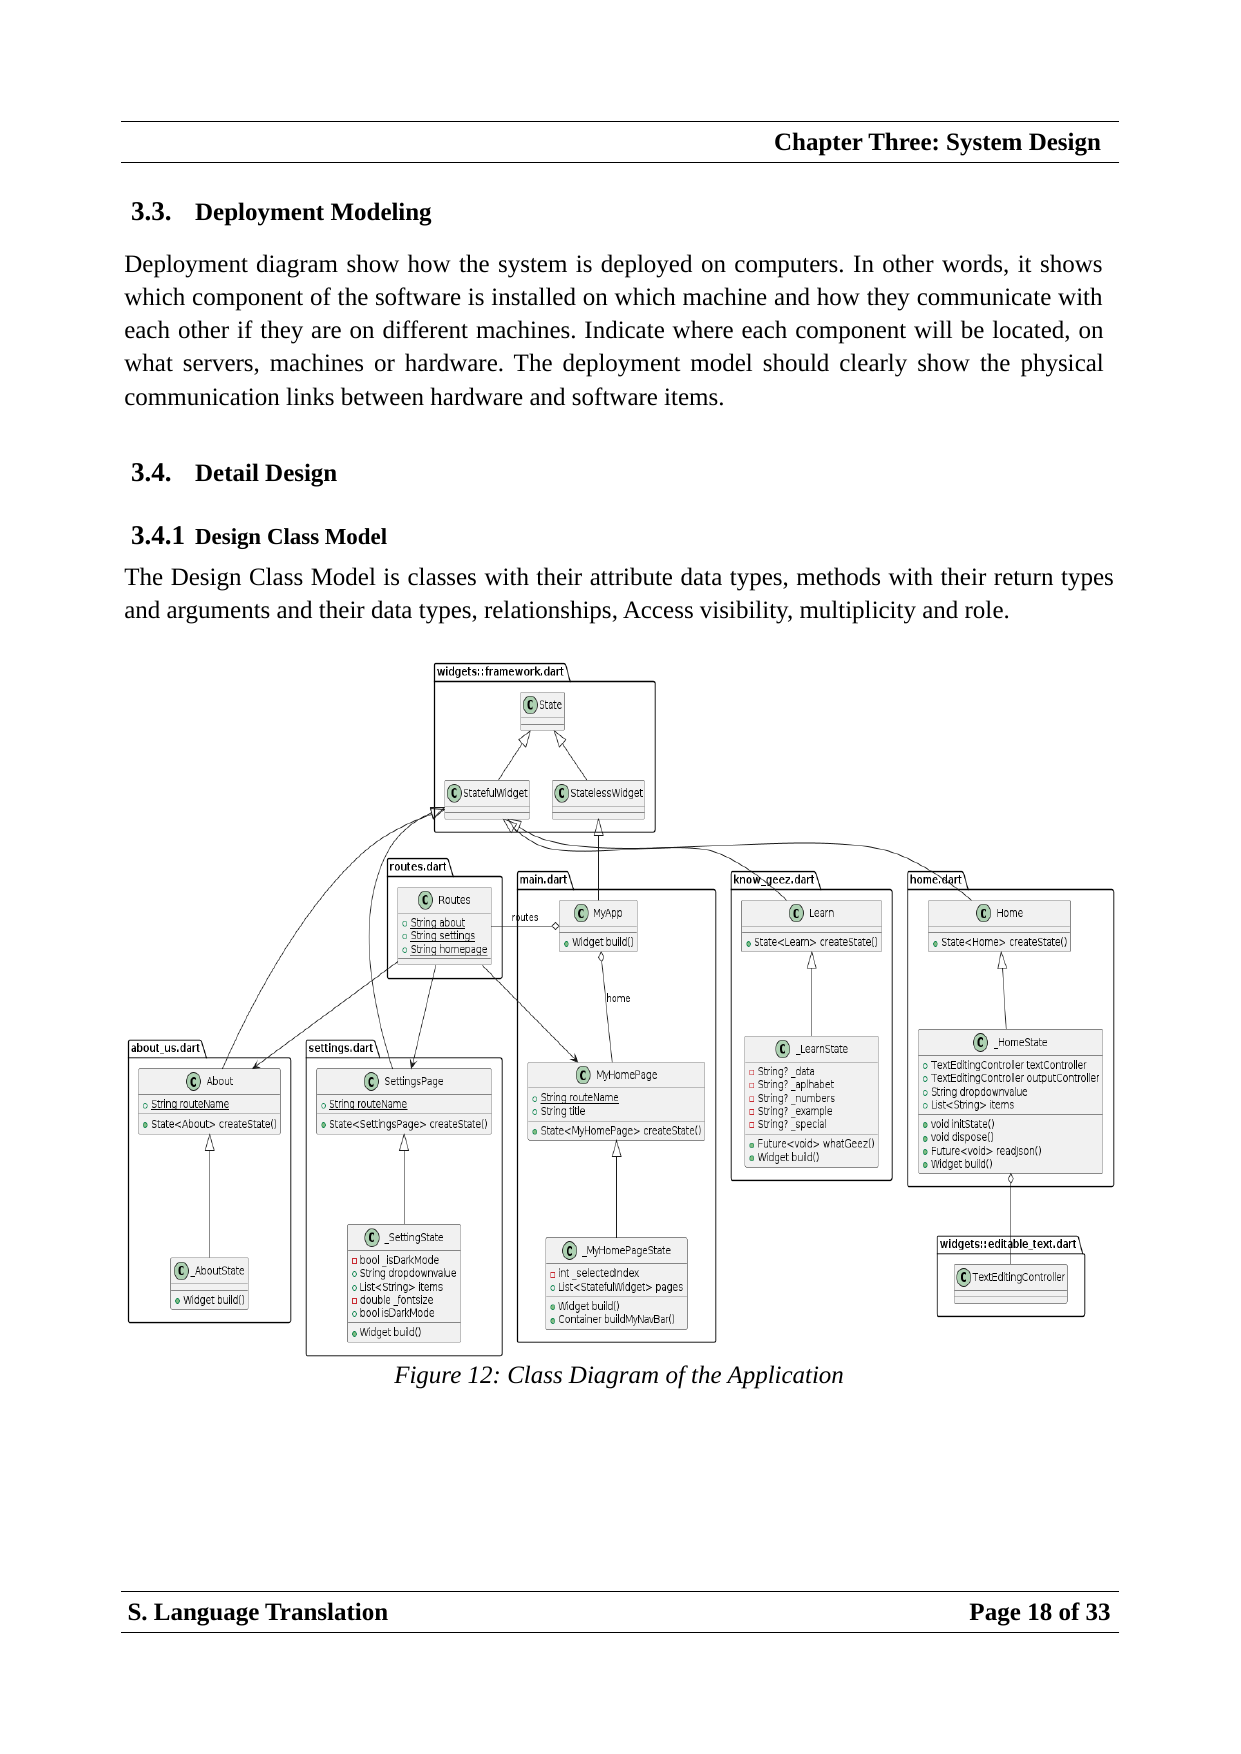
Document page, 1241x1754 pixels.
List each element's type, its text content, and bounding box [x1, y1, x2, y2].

text The Design Class Model is classes with their attribute data types, methods with their return types and arguments and their data types, relationships, Access visibility, multiplicity and role. [121, 559, 1119, 624]
picture [124, 658, 1117, 1360]
subtitle Design Class Model [121, 516, 1119, 550]
subtitle Deployment Modeling [121, 192, 1119, 229]
subtitle Detail Design [121, 453, 1119, 487]
text Figure 12: Class Diagram of the Application [124, 1360, 1116, 1392]
text Deployment diagram show how the system is deployed on computers. In other words, it shows which component of the software is installed on which machine and how they communicate with each other if they are on different machines. Indicate where each component will be located, on what servers, machines or hardware. The deployment model should clearly show the physical communication links between hardware and software items. [121, 246, 1107, 413]
